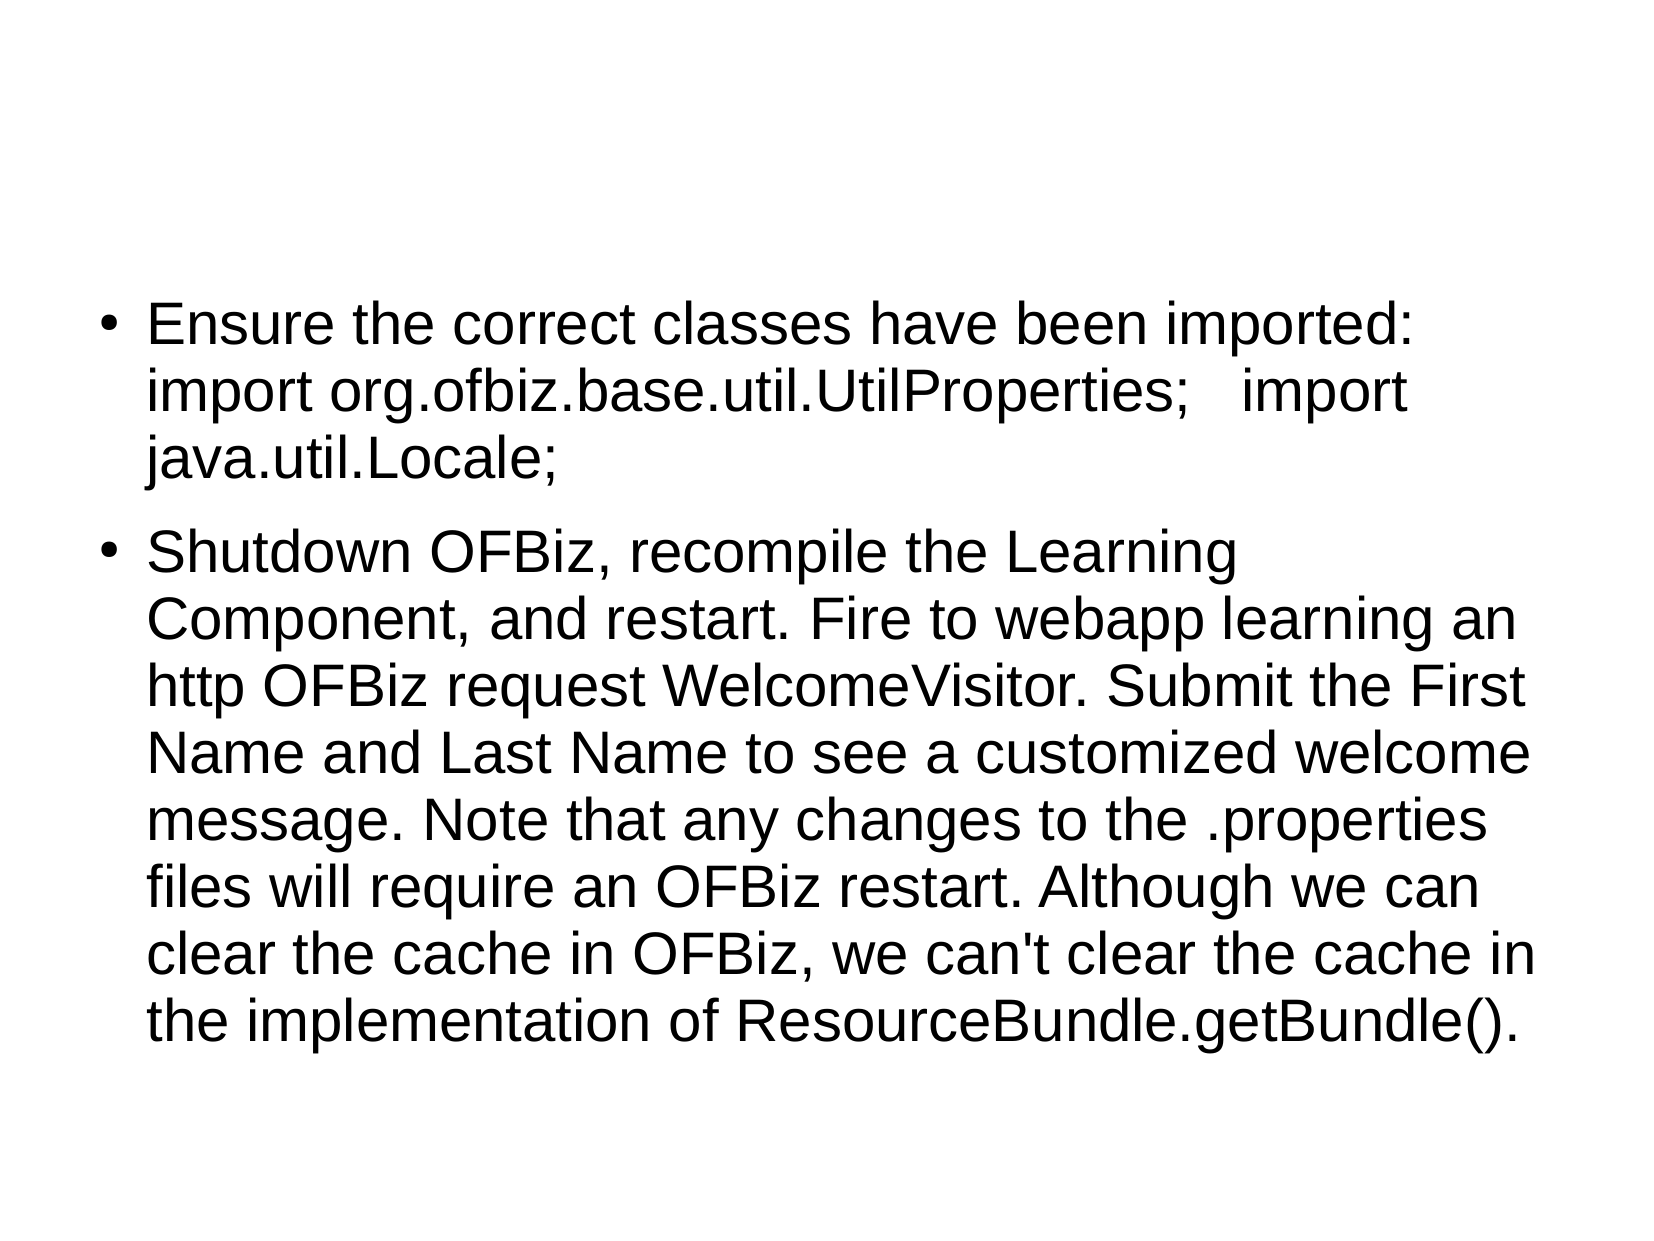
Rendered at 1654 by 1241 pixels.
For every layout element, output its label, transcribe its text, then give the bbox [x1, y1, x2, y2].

list Ensure the correct classes have been imported: import org.ofbiz.base.util.UtilProperties; import java.util.Locale; Shutdown OFBiz, recompile the Learning Component, and restart. Fire to webapp learning an http OFBiz request WelcomeVisitor. Submit the First Name and Last Name to see a customized welcome message. Note that any changes to the .properties files will require an OFBiz restart. Although we can clear the cache in OFBiz, we can't clear the cache in the implementation of ResourceBundle.getBundle(). [82, 290, 1571, 1109]
